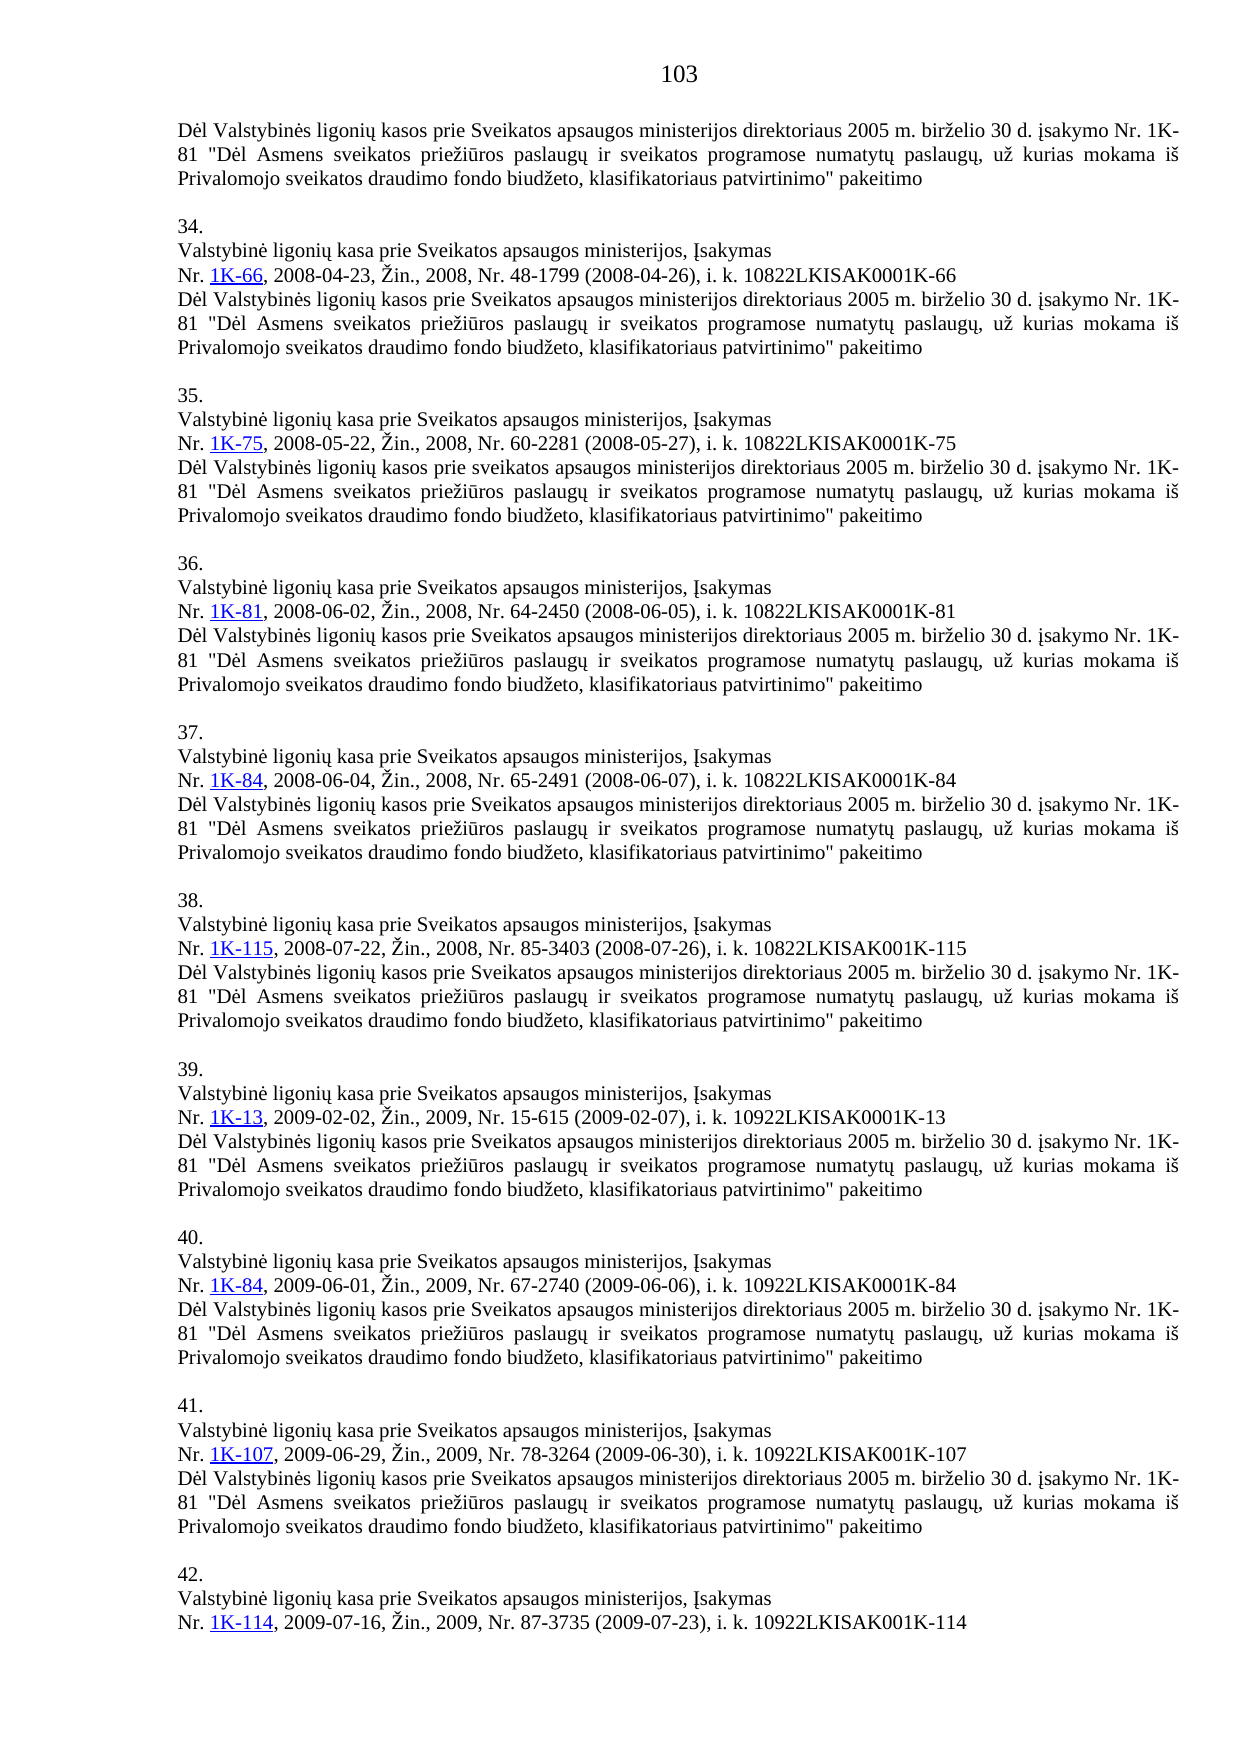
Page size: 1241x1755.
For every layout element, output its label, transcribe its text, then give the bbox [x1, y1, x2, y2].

text Nr. 1K-115, 2008-07-22, Žin., 2008, Nr. 85-3403 (2008-07-26), i. k. 10822LKISAK001K-115 [177, 936, 1181, 960]
text Nr. 1K-84, 2008-06-04, Žin., 2008, Nr. 65-2491 (2008-06-07), i. k. 10822LKISAK0001K-84 [177, 768, 1181, 792]
text 35. [177, 383, 1181, 407]
text Nr. 1K-66, 2008-04-23, Žin., 2008, Nr. 48-1799 (2008-04-26), i. k. 10822LKISAK0001K-66 [177, 262, 1181, 287]
text 34. [177, 214, 1181, 238]
text 41. [177, 1393, 1181, 1417]
text 42. [177, 1562, 1181, 1586]
text Dėl Valstybinės ligonių kasos prie Sveikatos apsaugos ministerijos direktoriaus 2005 m. birželio 30 d. įsakymo Nr. 1K-81 "Dėl Asmens sveikatos priežiūros paslaugų ir sveikatos programose numatytų paslaugų, už kurias mokama iš Privalomojo sveikatos draudimo fondo biudžeto, klasifikatoriaus patvirtinimo" pakeitimo [177, 1297, 1181, 1369]
text Dėl Valstybinės ligonių kasos prie Sveikatos apsaugos ministerijos direktoriaus 2005 m. birželio 30 d. įsakymo Nr. 1K-81 "Dėl Asmens sveikatos priežiūros paslaugų ir sveikatos programose numatytų paslaugų, už kurias mokama iš Privalomojo sveikatos draudimo fondo biudžeto, klasifikatoriaus patvirtinimo" pakeitimo [177, 623, 1181, 696]
text Valstybinė ligonių kasa prie Sveikatos apsaugos ministerijos, Įsakymas [177, 744, 1181, 768]
text Nr. 1K-81, 2008-06-02, Žin., 2008, Nr. 64-2450 (2008-06-05), i. k. 10822LKISAK0001K-81 [177, 599, 1181, 623]
text Nr. 1K-114, 2009-07-16, Žin., 2009, Nr. 87-3735 (2009-07-23), i. k. 10922LKISAK001K-114 [177, 1610, 1181, 1634]
text Dėl Valstybinės ligonių kasos prie Sveikatos apsaugos ministerijos direktoriaus 2005 m. birželio 30 d. įsakymo Nr. 1K-81 "Dėl Asmens sveikatos priežiūros paslaugų ir sveikatos programose numatytų paslaugų, už kurias mokama iš Privalomojo sveikatos draudimo fondo biudžeto, klasifikatoriaus patvirtinimo" pakeitimo [177, 960, 1181, 1032]
text Valstybinė ligonių kasa prie Sveikatos apsaugos ministerijos, Įsakymas [177, 1249, 1181, 1273]
text Dėl Valstybinės ligonių kasos prie sveikatos apsaugos ministerijos direktoriaus 2005 m. birželio 30 d. įsakymo Nr. 1K-81 "Dėl Asmens sveikatos priežiūros paslaugų ir sveikatos programose numatytų paslaugų, už kurias mokama iš Privalomojo sveikatos draudimo fondo biudžeto, klasifikatoriaus patvirtinimo" pakeitimo [177, 455, 1181, 527]
text Valstybinė ligonių kasa prie Sveikatos apsaugos ministerijos, Įsakymas [177, 912, 1181, 936]
text Nr. 1K-107, 2009-06-29, Žin., 2009, Nr. 78-3264 (2009-06-30), i. k. 10922LKISAK001K-107 [177, 1442, 1181, 1466]
text 37. [177, 720, 1181, 744]
text Valstybinė ligonių kasa prie Sveikatos apsaugos ministerijos, Įsakymas [177, 1081, 1181, 1105]
text Nr. 1K-75, 2008-05-22, Žin., 2008, Nr. 60-2281 (2008-05-27), i. k. 10822LKISAK0001K-75 [177, 431, 1181, 455]
text Dėl Valstybinės ligonių kasos prie Sveikatos apsaugos ministerijos direktoriaus 2005 m. birželio 30 d. įsakymo Nr. 1K-81 "Dėl Asmens sveikatos priežiūros paslaugų ir sveikatos programose numatytų paslaugų, už kurias mokama iš Privalomojo sveikatos draudimo fondo biudžeto, klasifikatoriaus patvirtinimo" pakeitimo [177, 1466, 1181, 1538]
text Valstybinė ligonių kasa prie Sveikatos apsaugos ministerijos, Įsakymas [177, 575, 1181, 599]
text Dėl Valstybinės ligonių kasos prie Sveikatos apsaugos ministerijos direktoriaus 2005 m. birželio 30 d. įsakymo Nr. 1K-81 "Dėl Asmens sveikatos priežiūros paslaugų ir sveikatos programose numatytų paslaugų, už kurias mokama iš Privalomojo sveikatos draudimo fondo biudžeto, klasifikatoriaus patvirtinimo" pakeitimo [177, 287, 1181, 359]
text 38. [177, 888, 1181, 912]
text Nr. 1K-84, 2009-06-01, Žin., 2009, Nr. 67-2740 (2009-06-06), i. k. 10922LKISAK0001K-84 [177, 1273, 1181, 1297]
text Dėl Valstybinės ligonių kasos prie Sveikatos apsaugos ministerijos direktoriaus 2005 m. birželio 30 d. įsakymo Nr. 1K-81 "Dėl Asmens sveikatos priežiūros paslaugų ir sveikatos programose numatytų paslaugų, už kurias mokama iš Privalomojo sveikatos draudimo fondo biudžeto, klasifikatoriaus patvirtinimo" pakeitimo [177, 118, 1181, 190]
text Valstybinė ligonių kasa prie Sveikatos apsaugos ministerijos, Įsakymas [177, 1586, 1181, 1610]
text Valstybinė ligonių kasa prie Sveikatos apsaugos ministerijos, Įsakymas [177, 238, 1181, 262]
text Nr. 1K-13, 2009-02-02, Žin., 2009, Nr. 15-615 (2009-02-07), i. k. 10922LKISAK0001K-13 [177, 1105, 1181, 1129]
text 36. [177, 551, 1181, 575]
text 39. [177, 1057, 1181, 1081]
text Dėl Valstybinės ligonių kasos prie Sveikatos apsaugos ministerijos direktoriaus 2005 m. birželio 30 d. įsakymo Nr. 1K-81 "Dėl Asmens sveikatos priežiūros paslaugų ir sveikatos programose numatytų paslaugų, už kurias mokama iš Privalomojo sveikatos draudimo fondo biudžeto, klasifikatoriaus patvirtinimo" pakeitimo [177, 1129, 1181, 1201]
text 40. [177, 1225, 1181, 1249]
text Valstybinė ligonių kasa prie Sveikatos apsaugos ministerijos, Įsakymas [177, 407, 1181, 431]
text Dėl Valstybinės ligonių kasos prie Sveikatos apsaugos ministerijos direktoriaus 2005 m. birželio 30 d. įsakymo Nr. 1K-81 "Dėl Asmens sveikatos priežiūros paslaugų ir sveikatos programose numatytų paslaugų, už kurias mokama iš Privalomojo sveikatos draudimo fondo biudžeto, klasifikatoriaus patvirtinimo" pakeitimo [177, 792, 1181, 864]
text Valstybinė ligonių kasa prie Sveikatos apsaugos ministerijos, Įsakymas [177, 1417, 1181, 1442]
